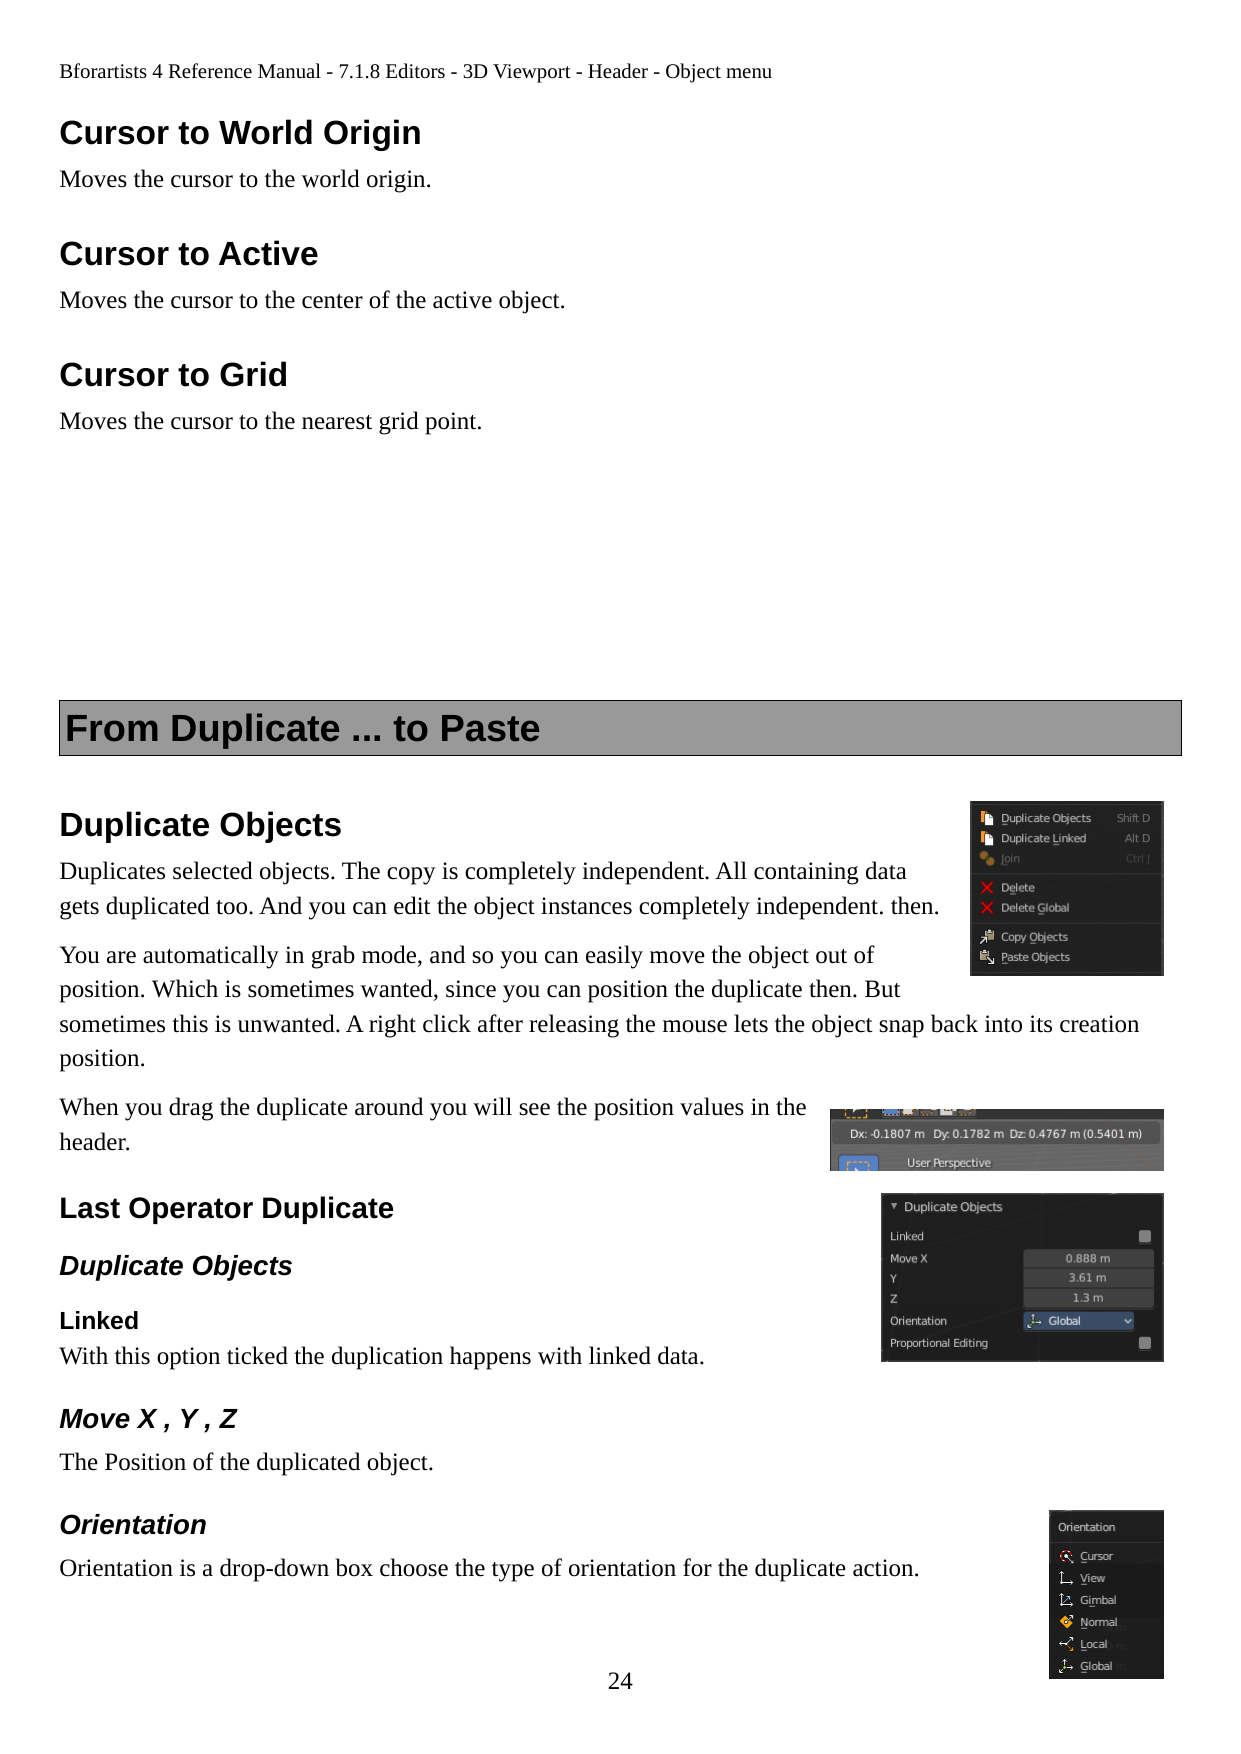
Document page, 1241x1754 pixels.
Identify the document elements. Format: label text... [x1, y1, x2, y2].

text When you drag the duplicate around you will see the position values in the header. [59, 1092, 1181, 1109]
subtitle Duplicate Objects [59, 1249, 881, 1281]
subtitle Cursor to World Origin [59, 113, 1181, 151]
subtitle Cursor to Grid [59, 355, 1181, 393]
subtitle [1164, 805, 1181, 844]
subtitle Duplicate Objects [59, 805, 970, 844]
table_header From Duplicate ... to Paste [60, 701, 1181, 755]
picture [830, 1109, 1164, 1171]
subtitle Orientation [59, 1508, 1181, 1540]
text With this option ticked the duplication happens with linked data. [59, 1341, 1181, 1370]
subtitle Last Operator Duplicate [59, 1190, 1181, 1224]
text Duplicates selected objects. The copy is completely independent. All containing data gets duplicated too. And you can edit the object instances completely independent. then. [59, 856, 970, 919]
text Moves the cursor to the world origin. [59, 164, 1181, 192]
text Moves the cursor to the center of the active object. [59, 285, 1181, 313]
subtitle Cursor to Active [59, 234, 1181, 272]
text You are automatically in grab mode, and so you can easily move the object out of position. Which is sometimes wanted, since you can position the duplicate then. But sometimes this is unwanted. A right click after releasing the mouse lets the object snap back into its creation position. [59, 940, 1181, 1072]
subtitle [1164, 1249, 1181, 1281]
subtitle [1164, 1306, 1181, 1335]
picture [970, 801, 1164, 976]
text The Position of the duplicated object. [59, 1447, 1181, 1476]
subtitle Linked [59, 1306, 881, 1335]
text Orientation is a drop-down box choose the type of orientation for the duplicate action. [59, 1553, 1049, 1582]
picture [881, 1193, 1164, 1362]
subtitle Move X , Y , Z [59, 1403, 1181, 1434]
picture [1049, 1510, 1164, 1679]
text Moves the cursor to the nearest grid point. [59, 406, 1181, 434]
